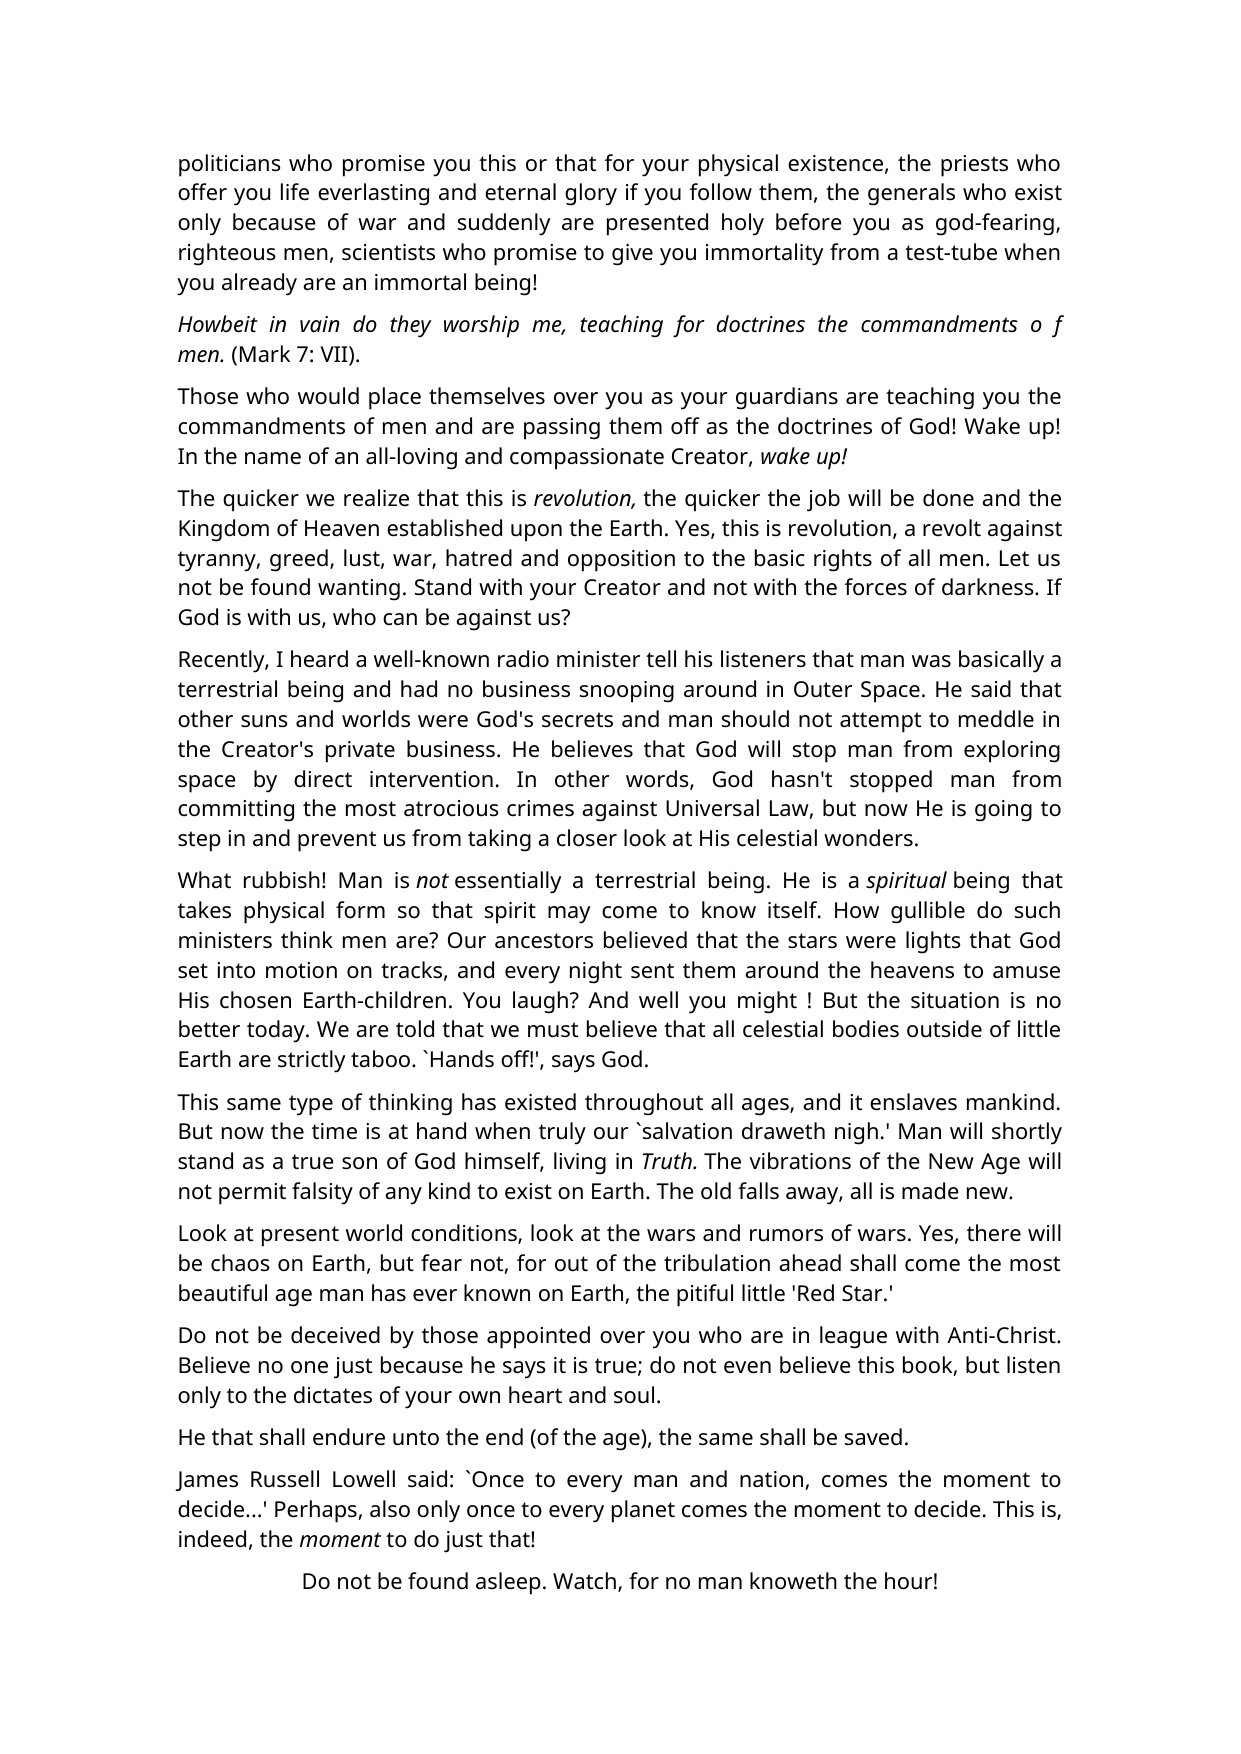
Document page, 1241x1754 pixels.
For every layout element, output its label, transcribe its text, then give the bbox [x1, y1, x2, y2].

text Look at present world conditions, look at the wars and rumors of wars. Yes, there will be chaos on Earth, but fear not, for out of the tribulation ahead shall come the most beautiful age man has ever known on Earth, the pitiful little 'Red Star.' [177, 1218, 1063, 1308]
text politicians who promise you this or that for your physical existence, the priests who offer you life everlasting and eternal glory if you follow them, the generals who exist only because of war and suddenly are presented holy before you as god-fearing, righteous men, scientists who promise to give you immortality from a test-tube when you already are an immortal being! [177, 148, 1063, 297]
text What rubbish! Man is not essentially a terrestrial being. He is a spiritual being that takes physical form so that spirit may come to know itself. How gullible do such ministers think men are? Our ancestors believed that the stars were lights that God set into motion on tracks, and every night sent them around the heavens to amuse His chosen Earth-children. You laugh? And well you might ! But the situation is no better today. We are told that we must believe that all celestial bodies outside of little Earth are strictly taboo. `Hands off!', says God. [177, 866, 1063, 1074]
text Those who would place themselves over you as your guardians are teaching you the commandments of men and are passing them off as the doctrines of God! Wake up! In the name of an all-loving and compassionate Creator, wake up! [177, 381, 1063, 471]
text James Russell Lowell said: `Once to every man and nation, comes the moment to decide...' Perhaps, also only once to every planet comes the moment to decide. This is, indeed, the moment to do just that! [177, 1464, 1063, 1554]
text This same type of thinking has existed throughout all ages, and it enslaves mankind. But now the time is at hand when truly our `salvation draweth nigh.' Man will shortly stand as a true son of God himself, living in Truth. The vibrations of the New Age will not permit falsity of any kind to exist on Earth. The old falls away, all is made new. [177, 1087, 1063, 1206]
text Do not be found asleep. Watch, for no man knoweth the hour! [177, 1566, 1063, 1596]
text Do not be deceived by those appointed over you who are in league with Anti-Christ. Believe no one just because he says it is true; do not even believe this book, but listen only to the dictates of your own heart and soul. [177, 1320, 1063, 1409]
text The quicker we realize that this is revolution, the quicker the job will be done and the Kingdom of Heaven established upon the Earth. Yes, this is revolution, a revolt against tyranny, greed, lust, war, hatred and opposition to the basic rights of all men. Let us not be found wanting. Stand with your Creator and not with the forces of darkness. If God is with us, who can be against us? [177, 483, 1063, 632]
text Howbeit in vain do they worship me, teaching for doctrines the commandments o f men. (Mark 7: VII). [177, 309, 1063, 369]
text He that shall endure unto the end (of the age), the same shall be saved. [177, 1422, 1063, 1452]
text Recently, I heard a well-known radio minister tell his listeners that man was basically a terrestrial being and had no business snooping around in Outer Space. He said that other suns and worlds were God's secrets and man should not attempt to meddle in the Creator's private business. He believes that God will stop man from exploring space by direct intervention. In other words, God hasn't stopped man from committing the most atrocious crimes against Universal Law, but now He is going to step in and prevent us from taking a closer look at His celestial wonders. [177, 644, 1063, 853]
